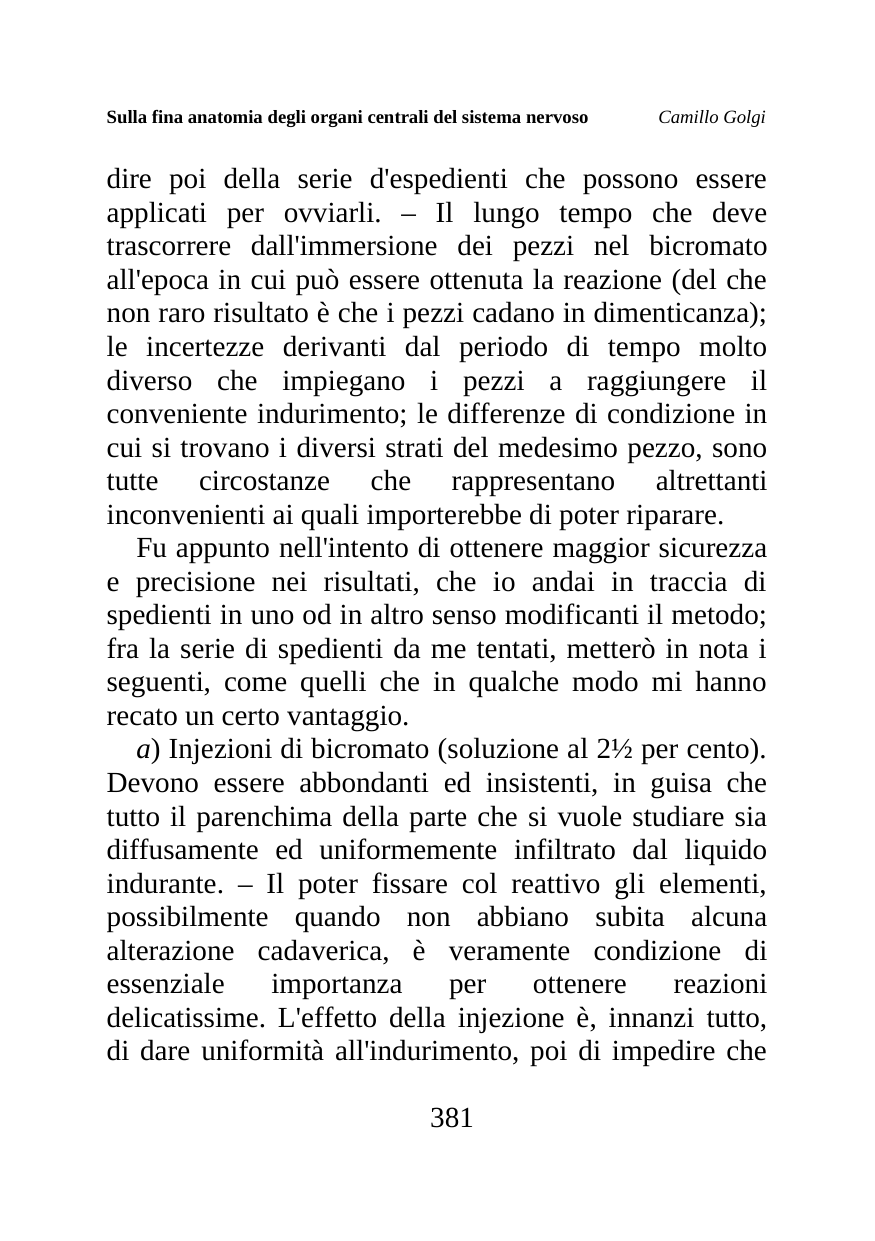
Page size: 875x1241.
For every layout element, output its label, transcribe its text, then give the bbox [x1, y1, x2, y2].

text Fu appunto nell'intento di ottenere maggior sicurezza e precisione nei risultati, che io andai in traccia di spedienti in uno od in altro senso modificanti il metodo; fra la serie di spedienti da me tentati, metterò in nota i seguenti, come quelli che in qualche modo mi hanno recato un certo vantaggio. [106, 530, 768, 732]
text dire poi della serie d'espedienti che possono essere applicati per ovviarli. – Il lungo tempo che deve trascorrere dall'immersione dei pezzi nel bicromato all'epoca in cui può essere ottenuta la reazione (del che non raro risultato è che i pezzi cadano in dimenticanza); le incertezze derivanti dal periodo di tempo molto diverso che impiegano i pezzi a raggiungere il conveniente indurimento; le differenze di condizione in cui si trovano i diversi strati del medesimo pezzo, sono tutte circostanze che rappresentano altrettanti inconvenienti ai quali importerebbe di poter riparare. [106, 161, 768, 530]
text a) Injezioni di bicromato (soluzione al 2½ per cento). Devono essere abbondanti ed insistenti, in guisa che tutto il parenchima della parte che si vuole studiare sia diffusamente ed uniformemente infiltrato dal liquido indurante. – Il poter fissare col reattivo gli elementi, possibilmente quando non abbiano subita alcuna alterazione cadaverica, è veramente condizione di essenziale importanza per ottenere reazioni delicatissime. L'effetto della injezione è, innanzi tutto, di dare uniformità all'indurimento, poi di impedire che [106, 732, 768, 1067]
